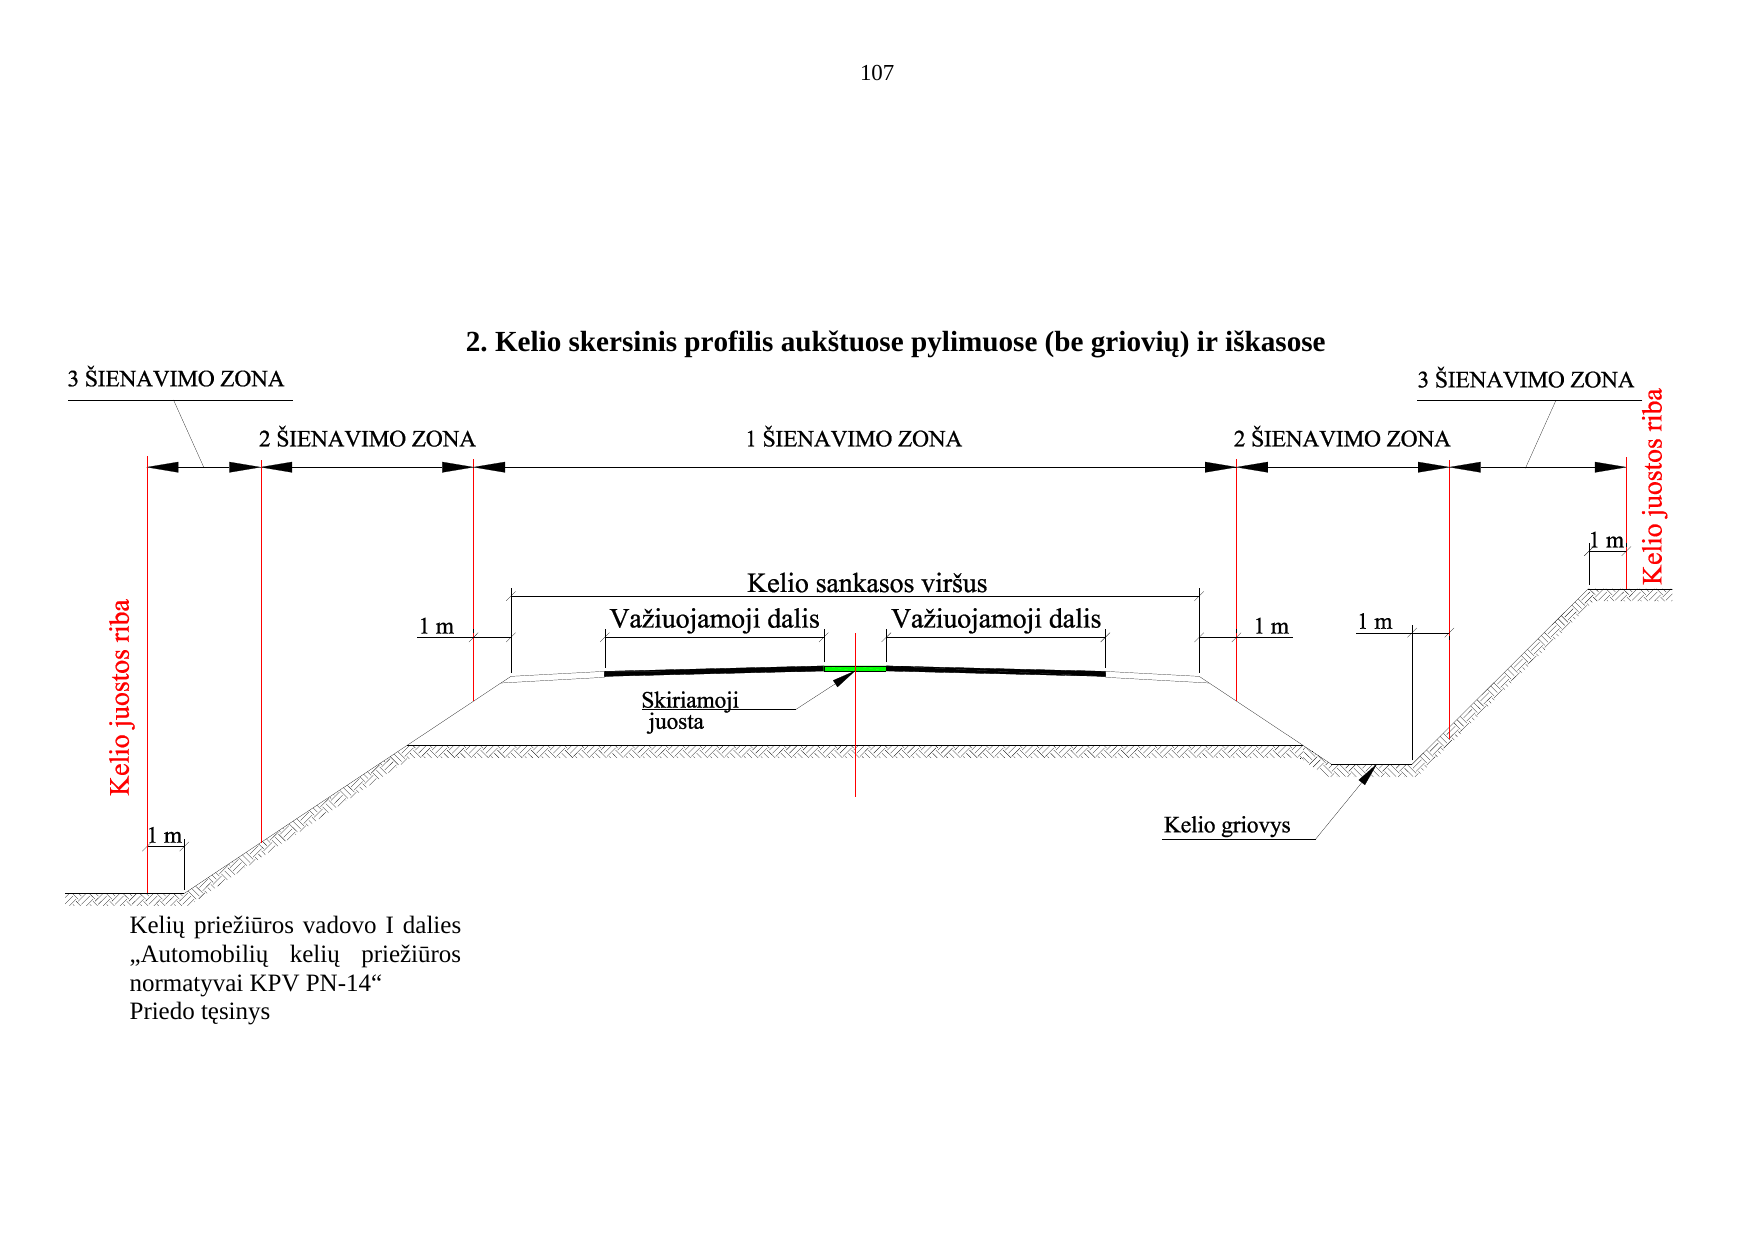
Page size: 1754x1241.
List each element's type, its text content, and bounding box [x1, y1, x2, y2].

text 2. Kelio skersinis profilis aukštuose pylimuose (be griovių) ir iškasose [156, 324, 1636, 358]
table_header Kelių priežiūros vadovo I dalies „Automobilių kelių priežiūros normatyvai KPV PN-14“ Priedo tęsinys [118, 910, 472, 1025]
